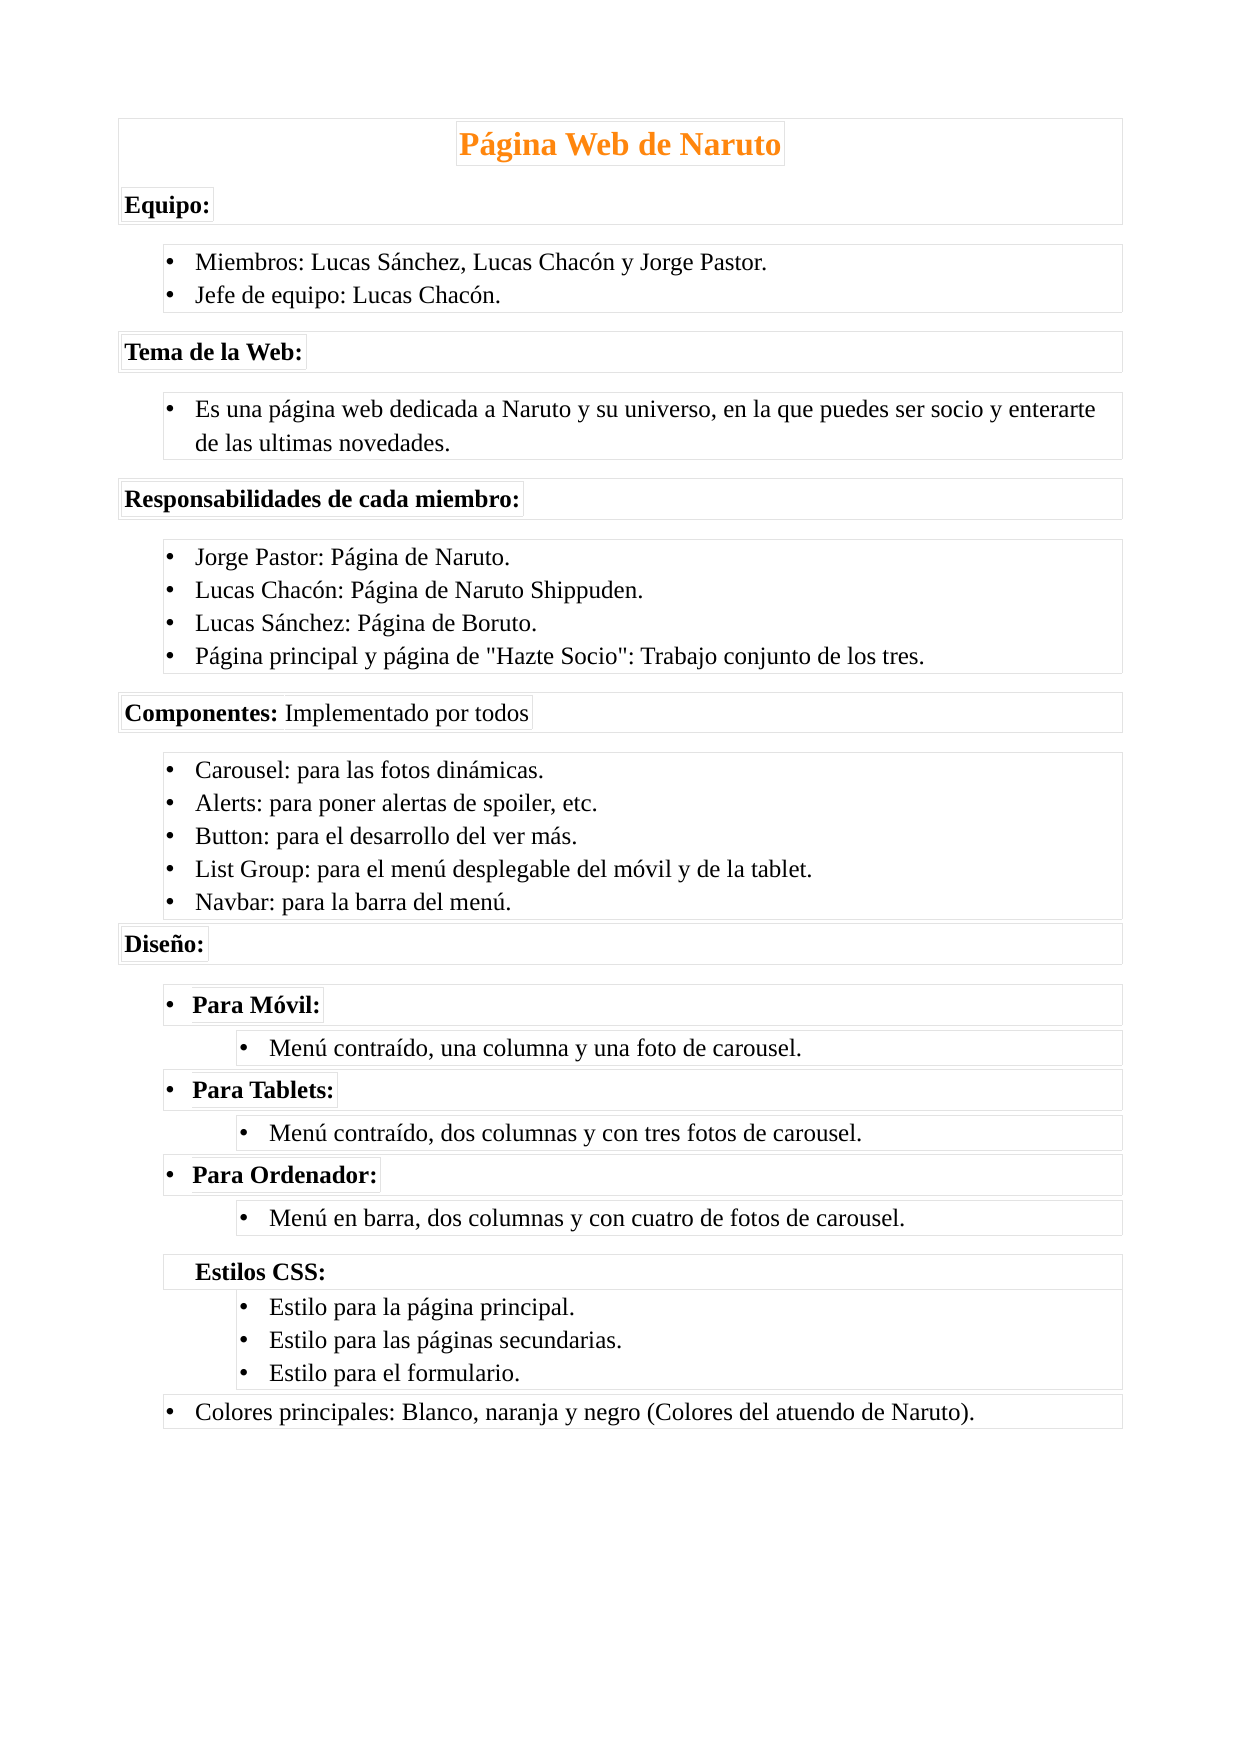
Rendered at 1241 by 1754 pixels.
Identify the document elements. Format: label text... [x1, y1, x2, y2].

list Menú contraído, dos columnas y con tres fotos de carousel. [237, 1116, 1122, 1150]
list Jefe de equipo: Lucas Chacón. [164, 277, 1122, 312]
text Tema de la Web: [119, 332, 1122, 372]
list Menú en barra, dos columnas y con cuatro de fotos de carousel. [237, 1201, 1122, 1235]
list Colores principales: Blanco, naranja y negro (Colores del atuendo de Naruto). [164, 1395, 1122, 1428]
list Estilo para la página principal. [237, 1290, 1122, 1320]
text Diseño: [119, 924, 1122, 964]
list Para Tablets: [164, 1070, 1122, 1110]
list Miembros: Lucas Sánchez, Lucas Chacón y Jorge Pastor. [164, 245, 1122, 276]
list Menú contraído, una columna y una foto de carousel. [237, 1031, 1122, 1065]
list Navbar: para la barra del menú. [164, 884, 1122, 919]
list Alerts: para poner alertas de spoiler, etc. [164, 785, 1122, 817]
text Equipo: [119, 184, 1122, 224]
list Es una página web dedicada a Naruto y su universo, en la que puedes ser socio y enterarte de las ultimas novedades. [164, 393, 1122, 459]
list List Group: para el menú desplegable del móvil y de la tablet. [164, 851, 1122, 883]
list Para Ordenador: [164, 1155, 1122, 1195]
list Estilo para las páginas secundarias. [237, 1322, 1122, 1353]
list Lucas Sánchez: Página de Boruto. [164, 605, 1122, 637]
text Página Web de Naruto [119, 119, 1122, 166]
list Button: para el desarrollo del ver más. [164, 818, 1122, 850]
list Página principal y página de "Hazte Socio": Trabajo conjunto de los tres. [164, 638, 1122, 673]
text Componentes: Implementado por todos [119, 693, 1122, 732]
list Estilo para el formulario. [237, 1355, 1122, 1389]
list Jorge Pastor: Página de Naruto. [164, 540, 1122, 571]
text Responsabilidades de cada miembro: [119, 479, 1122, 519]
list Para Móvil: [164, 985, 1122, 1025]
list Lucas Chacón: Página de Naruto Shippuden. [164, 572, 1122, 604]
list Estilos CSS: [164, 1255, 1122, 1289]
list Carousel: para las fotos dinámicas. [164, 753, 1122, 784]
